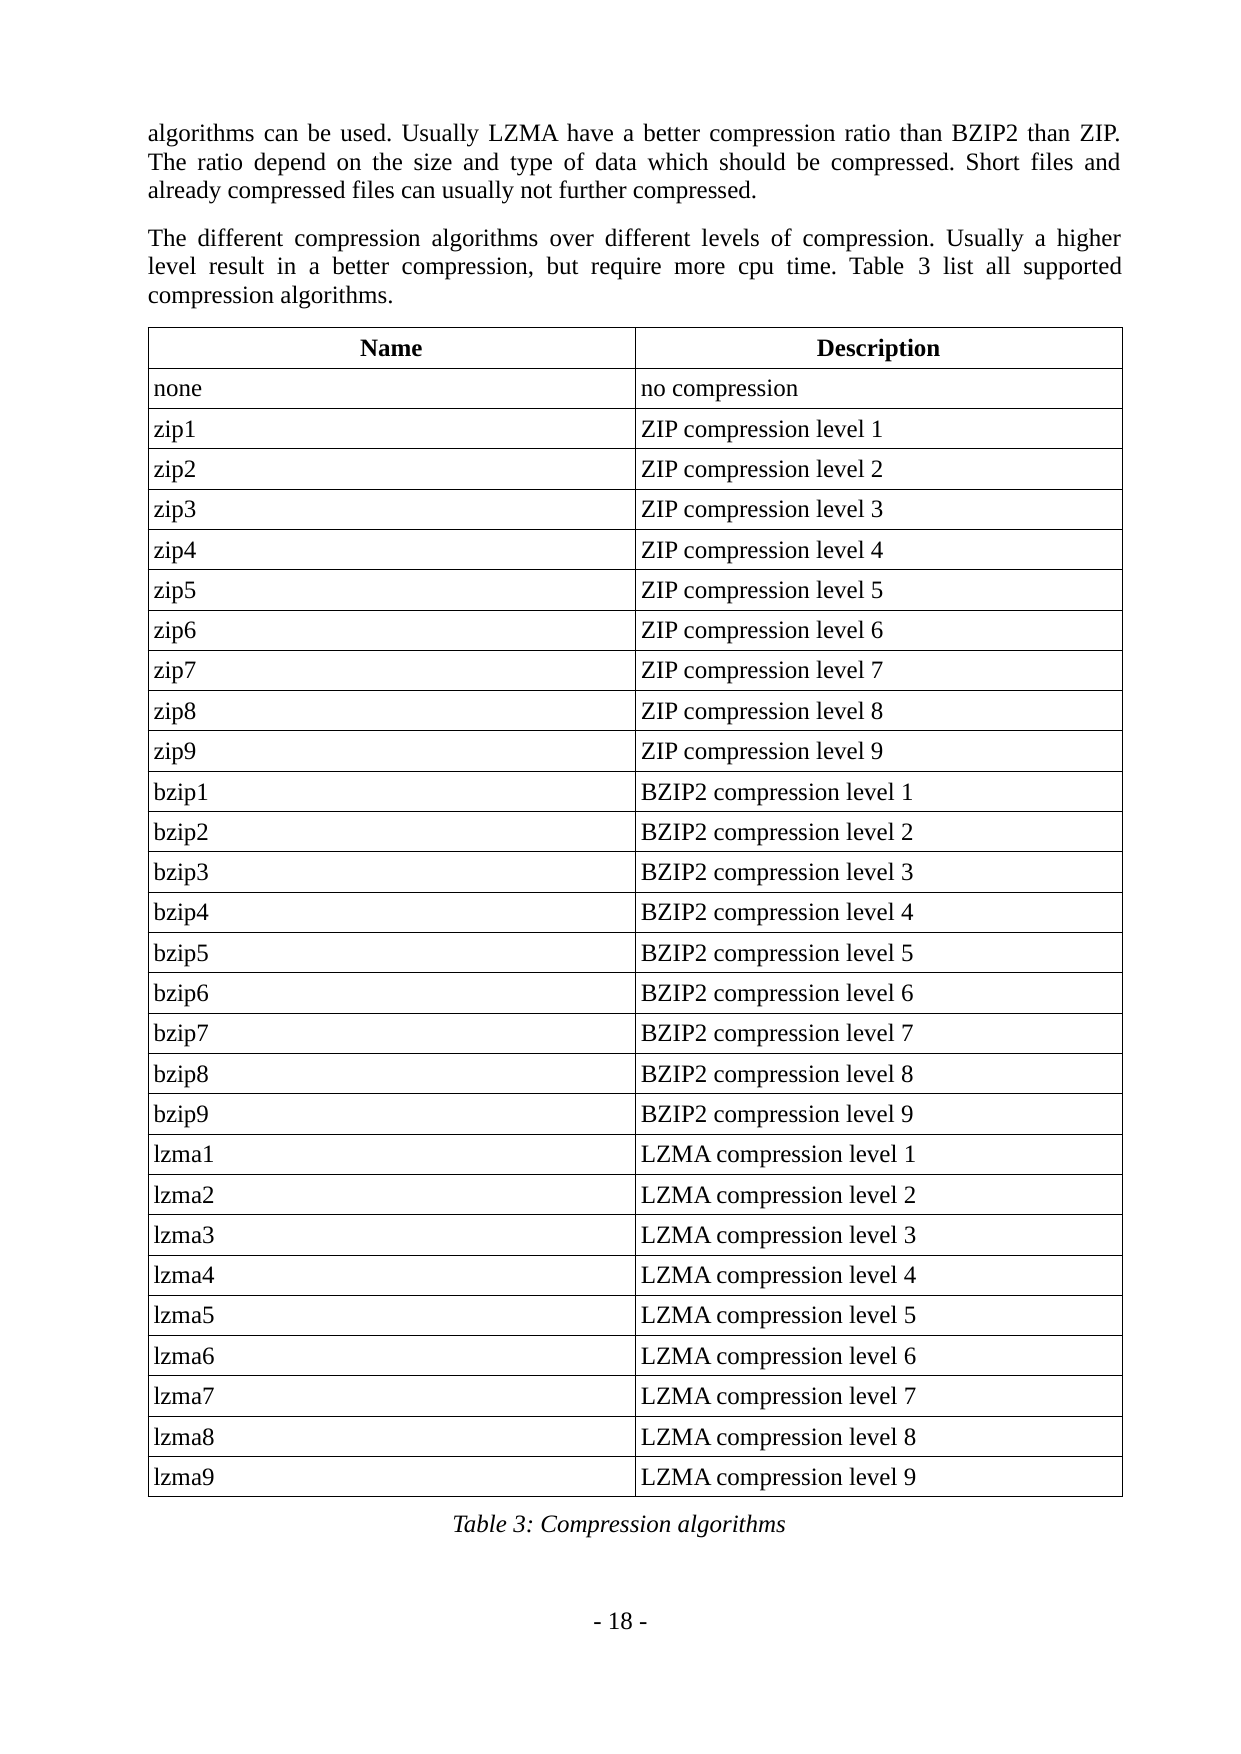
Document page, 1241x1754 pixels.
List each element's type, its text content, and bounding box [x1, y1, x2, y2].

table_cell lzma2 [149, 1175, 635, 1214]
table_header Name [149, 328, 635, 368]
table_cell zip8 [149, 691, 635, 730]
table_cell LZMA compression level 7 [636, 1376, 1122, 1416]
table_cell LZMA compression level 9 [636, 1457, 1122, 1496]
table_cell BZIP2 compression level 9 [636, 1094, 1122, 1133]
table_cell no compression [636, 369, 1122, 408]
table_cell bzip1 [149, 772, 635, 811]
table_cell bzip9 [149, 1094, 635, 1133]
table_cell bzip5 [149, 933, 635, 972]
table_cell lzma7 [149, 1376, 635, 1416]
table_cell zip1 [149, 409, 635, 448]
table_cell ZIP compression level 5 [636, 570, 1122, 609]
table_cell LZMA compression level 4 [636, 1256, 1122, 1295]
text algorithms can be used. Usually LZMA have a better compression ratio than BZIP2 than ZIP. The ratio depend on the size and type of data which should be compressed. Short files and already compressed files can usually not further compressed. [148, 118, 1122, 204]
table_cell bzip8 [149, 1054, 635, 1093]
text The different compression algorithms over different levels of compression. Usually a higher level result in a better compression, but require more cpu time. Table 3 list all supported compression algorithms. [148, 223, 1122, 309]
table_cell lzma4 [149, 1256, 635, 1295]
table_cell LZMA compression level 1 [636, 1135, 1122, 1174]
table_cell lzma3 [149, 1215, 635, 1254]
table_cell zip7 [149, 651, 635, 690]
table_cell BZIP2 compression level 3 [636, 852, 1122, 892]
table_cell BZIP2 compression level 1 [636, 772, 1122, 811]
table_cell lzma5 [149, 1296, 635, 1335]
table_cell BZIP2 compression level 8 [636, 1054, 1122, 1093]
table_cell LZMA compression level 8 [636, 1417, 1122, 1456]
table_cell LZMA compression level 5 [636, 1296, 1122, 1335]
table_cell lzma6 [149, 1336, 635, 1375]
table_cell ZIP compression level 3 [636, 490, 1122, 529]
table_cell ZIP compression level 2 [636, 449, 1122, 488]
table_cell lzma1 [149, 1135, 635, 1174]
table_cell bzip2 [149, 812, 635, 851]
table_cell ZIP compression level 9 [636, 731, 1122, 771]
table_cell bzip6 [149, 973, 635, 1013]
table_cell lzma9 [149, 1457, 635, 1496]
table_cell BZIP2 compression level 2 [636, 812, 1122, 851]
table_cell bzip4 [149, 893, 635, 932]
table_cell BZIP2 compression level 6 [636, 973, 1122, 1013]
table_cell LZMA compression level 2 [636, 1175, 1122, 1214]
table_cell ZIP compression level 7 [636, 651, 1122, 690]
table_cell zip5 [149, 570, 635, 609]
table_cell bzip3 [149, 852, 635, 892]
text Table 3: Compression algorithms [118, 1509, 1122, 1538]
table_cell ZIP compression level 6 [636, 611, 1122, 650]
table_cell bzip7 [149, 1014, 635, 1053]
table_cell ZIP compression level 8 [636, 691, 1122, 730]
table_cell zip6 [149, 611, 635, 650]
table_cell ZIP compression level 4 [636, 530, 1122, 569]
table_cell LZMA compression level 3 [636, 1215, 1122, 1254]
table_cell zip2 [149, 449, 635, 488]
table_cell none [149, 369, 635, 408]
table_cell BZIP2 compression level 4 [636, 893, 1122, 932]
table_cell zip9 [149, 731, 635, 771]
table_cell BZIP2 compression level 5 [636, 933, 1122, 972]
table_cell LZMA compression level 6 [636, 1336, 1122, 1375]
table_cell ZIP compression level 1 [636, 409, 1122, 448]
table_cell zip3 [149, 490, 635, 529]
table_cell zip4 [149, 530, 635, 569]
table_cell lzma8 [149, 1417, 635, 1456]
table_header Description [636, 328, 1122, 368]
table_cell BZIP2 compression level 7 [636, 1014, 1122, 1053]
